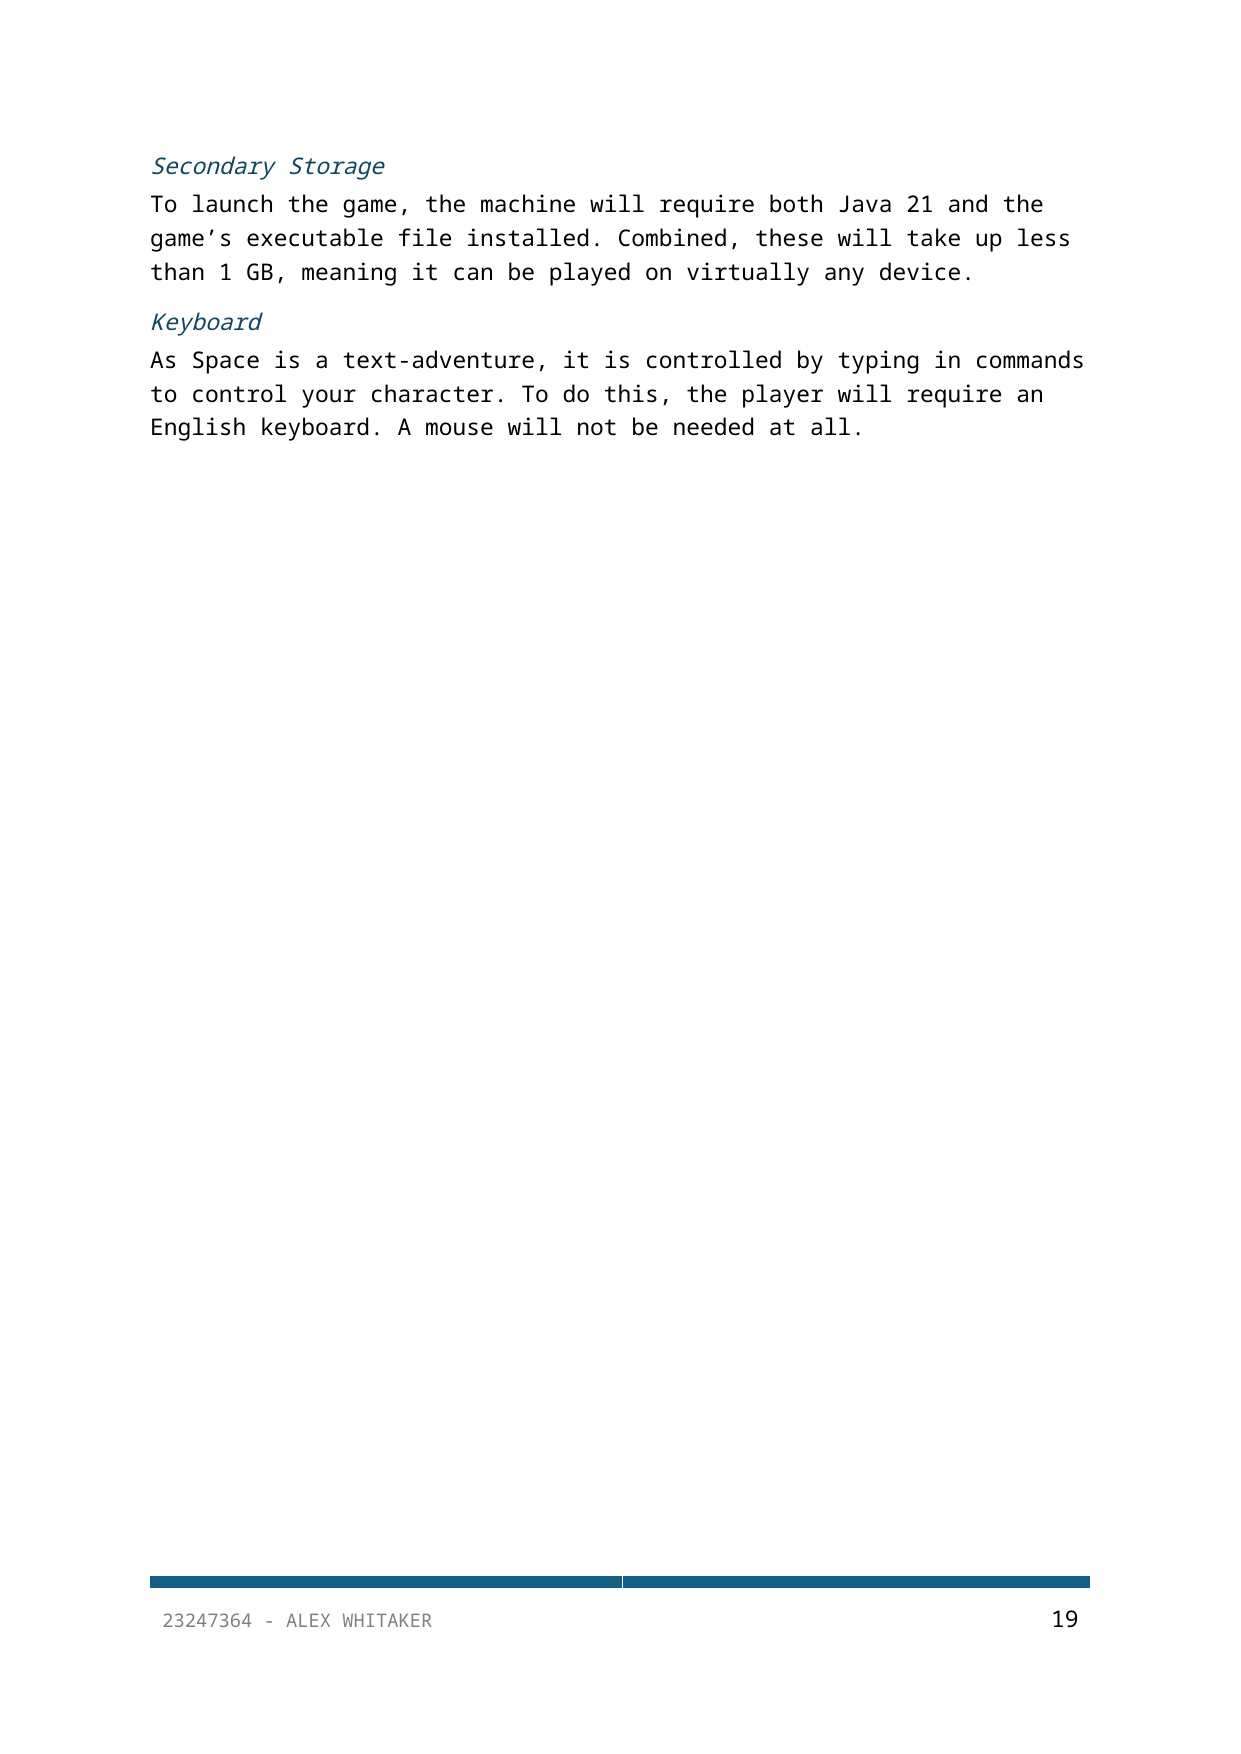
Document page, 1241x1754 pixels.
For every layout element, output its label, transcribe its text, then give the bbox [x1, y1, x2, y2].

subtitle Secondary Storage [150, 150, 1090, 181]
text As Space is a text-adventure, it is controlled by typing in commands to control your character. To do this, the player will require an English keyboard. A mouse will not be needed at all. [150, 344, 1090, 442]
text To launch the game, the machine will require both Java 21 and the game’s executable file installed. Combined, these will take up less than 1 GB, meaning it can be played on virtually any device. [150, 188, 1090, 287]
subtitle Keyboard [150, 306, 1090, 337]
